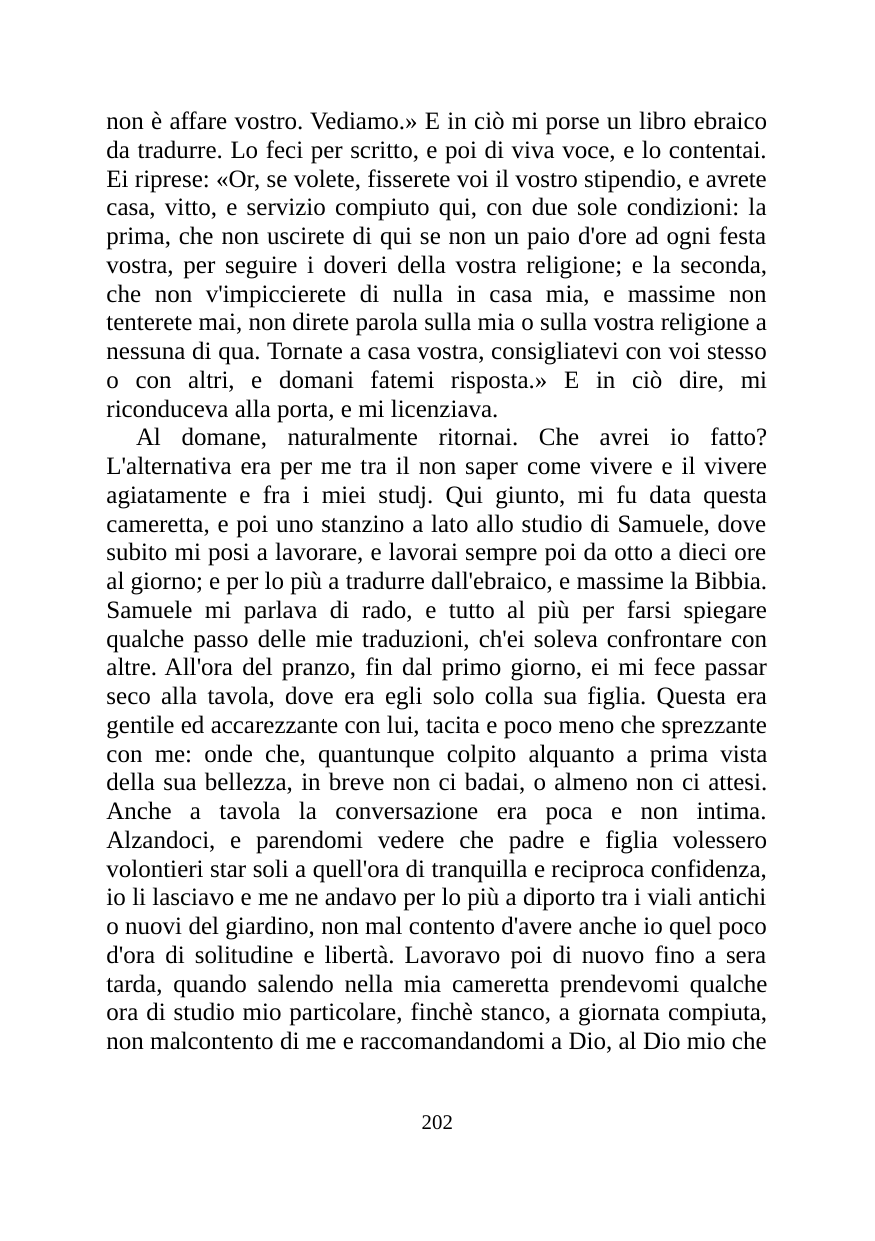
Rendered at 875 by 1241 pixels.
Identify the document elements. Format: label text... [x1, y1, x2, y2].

text Al domane, naturalmente ritornai. Che avrei io fatto? L'alternativa era per me tra il non saper come vivere e il vivere agiatamente e fra i miei studj. Qui giunto, mi fu data questa cameretta, e poi uno stanzino a lato allo studio di Samuele, dove subito mi posi a lavorare, e lavorai sempre poi da otto a dieci ore al giorno; e per lo più a tradurre dall'ebraico, e massime la Bibbia. Samuele mi parlava di rado, e tutto al più per farsi spiegare qualche passo delle mie traduzioni, ch'ei soleva confrontare con altre. All'ora del pranzo, fin dal primo giorno, ei mi fece passar seco alla tavola, dove era egli solo colla sua figlia. Questa era gentile ed accarezzante con lui, tacita e poco meno che sprezzante con me: onde che, quantunque colpito alquanto a prima vista della sua bellezza, in breve non ci badai, o almeno non ci attesi. Anche a tavola la conversazione era poca e non intima. Alzandoci, e parendomi vedere che padre e figlia volessero volontieri star soli a quell'ora di tranquilla e reciproca confidenza, io li lasciavo e me ne andavo per lo più a diporto tra i viali antichi o nuovi del giardino, non mal contento d'avere anche io quel poco d'ora di solitudine e libertà. Lavoravo poi di nuovo fino a sera tarda, quando salendo nella mia cameretta prendevomi qualche ora di studio mio particolare, finchè stanco, a giornata compiuta, non malcontento di me e raccomandandomi a Dio, al Dio mio che [106, 422, 768, 1055]
text non è affare vostro. Vediamo.» E in ciò mi porse un libro ebraico da tradurre. Lo feci per scritto, e poi di viva voce, e lo contentai. Ei riprese: «Or, se volete, fisserete voi il vostro stipendio, e avrete casa, vitto, e servizio compiuto qui, con due sole condizioni: la prima, che non uscirete di qui se non un paio d'ore ad ogni festa vostra, per seguire i doveri della vostra religione; e la seconda, che non v'impiccierete di nulla in casa mia, e massime non tenterete mai, non direte parola sulla mia o sulla vostra religione a nessuna di qua. Tornate a casa vostra, consigliatevi con voi stesso o con altri, e domani fatemi risposta.» E in ciò dire, mi riconduceva alla porta, e mi licenziava. [106, 106, 768, 422]
